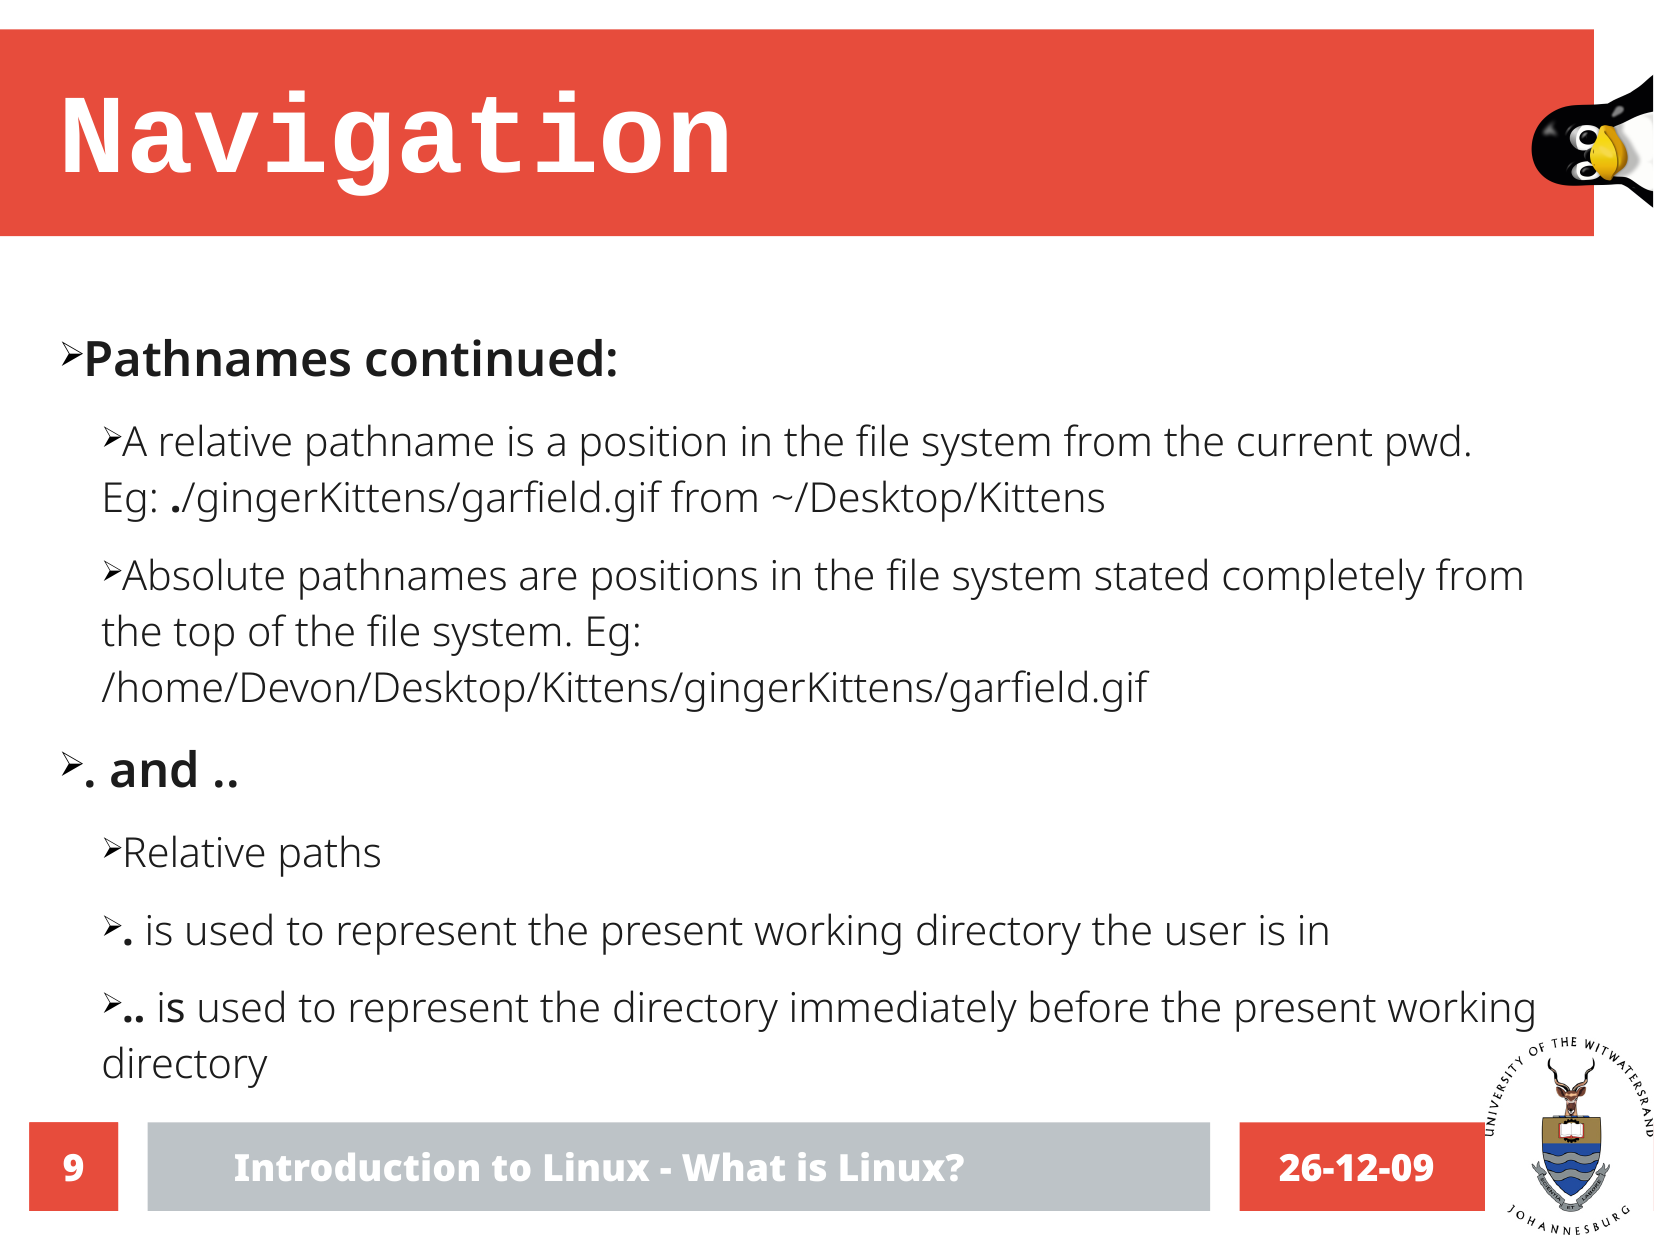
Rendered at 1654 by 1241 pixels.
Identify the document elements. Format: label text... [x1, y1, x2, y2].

picture [1514, 23, 1654, 276]
list Pathnames continued: A relative pathname is a position in the file system from the current pwd. Eg: ./gingerKittens/garfield.gif from ~/Desktop/Kittens Absolute pathnames are positions in the file system stated completely from the top of the file system. Eg: /home/Devon/Desktop/Kittens/gingerKittens/garfield.gif . and .. Relative paths . is used to represent the present working directory the user is in .. is used to represent the directory immediately before the present working directory [58, 324, 1565, 1093]
picture [1485, 1037, 1654, 1235]
title Navigation [58, 59, 1594, 207]
